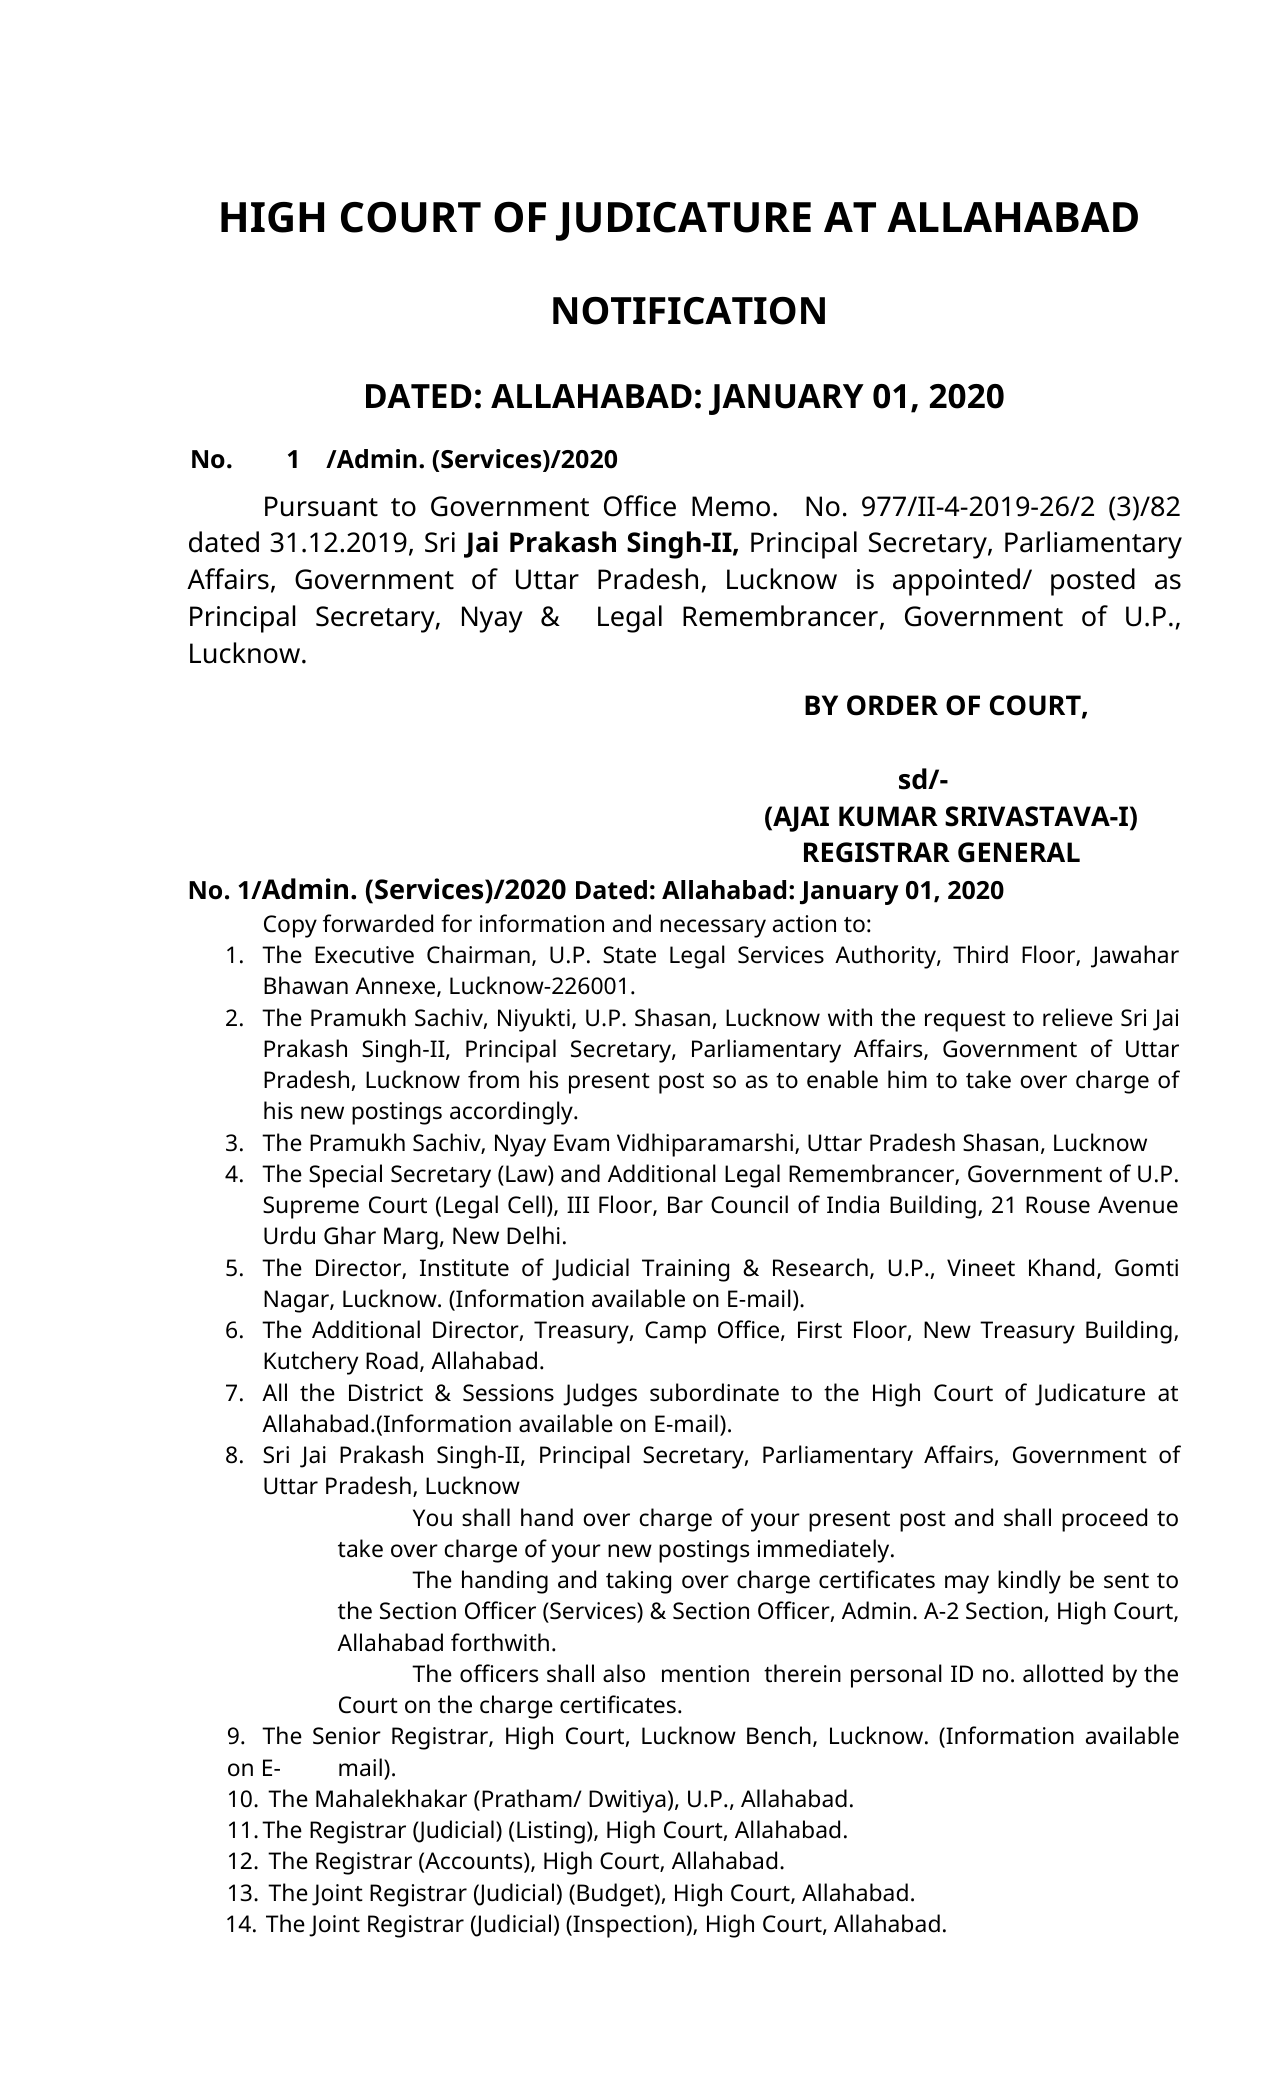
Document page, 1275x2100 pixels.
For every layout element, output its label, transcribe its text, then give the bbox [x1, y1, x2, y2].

list The Joint Registrar (Judicial) (Budget), High Court, Allahabad. [227, 1876, 1181, 1908]
text sd/- [187, 760, 1181, 797]
subtitle No. 1/Admin. (Services)/2020 Dated: Allahabad: January 01, 2020 [187, 871, 1181, 908]
list The Pramukh Sachiv, Niyukti, U.P. Shasan, Lucknow with the request to relieve Sri Jai Prakash Singh-II, Principal Secretary, Parliamentary Affairs, Government of Uttar Pradesh, Lucknow from his present post so as to enable him to take over charge of his new postings accordingly. [225, 1001, 1181, 1126]
subtitle NOTIFICATION [187, 284, 1181, 336]
text Pursuant to Government Office Memo. No. 977/II-4-2019-26/2 (3)/82 dated 31.12.2019, Sri Jai Prakash Singh-II, Principal Secretary, Parliamentary Affairs, Government of Uttar Pradesh, Lucknow is appointed/ posted as Principal Secretary, Nyay & Legal Remembrancer, Government of U.P., Lucknow. [187, 487, 1182, 671]
text You shall hand over charge of your present post and shall proceed to take over charge of your new postings immediately. [300, 1501, 1181, 1564]
list The Senior Registrar, High Court, Lucknow Bench, Lucknow. (Information available on E- mail). [227, 1720, 1181, 1783]
table_header [264, 431, 275, 487]
list The Joint Registrar (Judicial) (Inspection), High Court, Allahabad. [225, 1908, 1181, 1939]
list The Special Secretary (Law) and Additional Legal Remembrancer, Government of U.P. Supreme Court (Legal Cell), III Floor, Bar Council of India Building, 21 Rouse Avenue Urdu Ghar Marg, New Delhi. [225, 1158, 1181, 1251]
list The Registrar (Accounts), High Court, Allahabad. [227, 1845, 1181, 1876]
list The Registrar (Judicial) (Listing), High Court, Allahabad. [227, 1814, 1181, 1845]
title HIGH COURT OF JUDICATURE AT ALLAHABAD [150, 187, 1208, 244]
list The Mahalekhakar (Pratham/ Dwitiya), U.P., Allahabad. [227, 1783, 1181, 1814]
list The Additional Director, Treasury, Camp Office, First Floor, New Treasury Building, Kutchery Road, Allahabad. [225, 1314, 1181, 1376]
text BY ORDER OF COURT, [562, 686, 1181, 723]
text The handing and taking over charge certificates may kindly be sent to the Section Officer (Services) & Section Officer, Admin. A-2 Section, High Court, Allahabad forthwith. [300, 1564, 1181, 1658]
text Copy forwarded for information and necessary action to: [187, 908, 1181, 939]
subtitle DATED: ALLAHABAD: JANUARY 01, 2020 [187, 373, 1181, 418]
text The officers shall also mention therein personal ID no. allotted by the Court on the charge certificates. [300, 1658, 1181, 1720]
text (AJAI KUMAR SRIVASTAVA-I) [187, 797, 1181, 834]
table_header 1 /Admin. (Services)/2020 [275, 431, 771, 487]
list The Director, Institute of Judicial Training & Research, U.P., Vineet Khand, Gomti Nagar, Lucknow. (Information available on E-mail). [225, 1251, 1181, 1314]
list The Pramukh Sachiv, Nyay Evam Vidhiparamarshi, Uttar Pradesh Shasan, Lucknow [225, 1126, 1181, 1158]
text REGISTRAR GENERAL [187, 834, 1181, 871]
list All the District & Sessions Judges subordinate to the High Court of Judicature at Allahabad.(Information available on E-mail). [225, 1376, 1181, 1439]
table_header No. [179, 431, 264, 487]
list Sri Jai Prakash Singh-II, Principal Secretary, Parliamentary Affairs, Government of Uttar Pradesh, Lucknow [225, 1439, 1181, 1501]
list The Executive Chairman, U.P. State Legal Services Authority, Third Floor, Jawahar Bhawan Annexe, Lucknow-226001. [225, 939, 1181, 1001]
